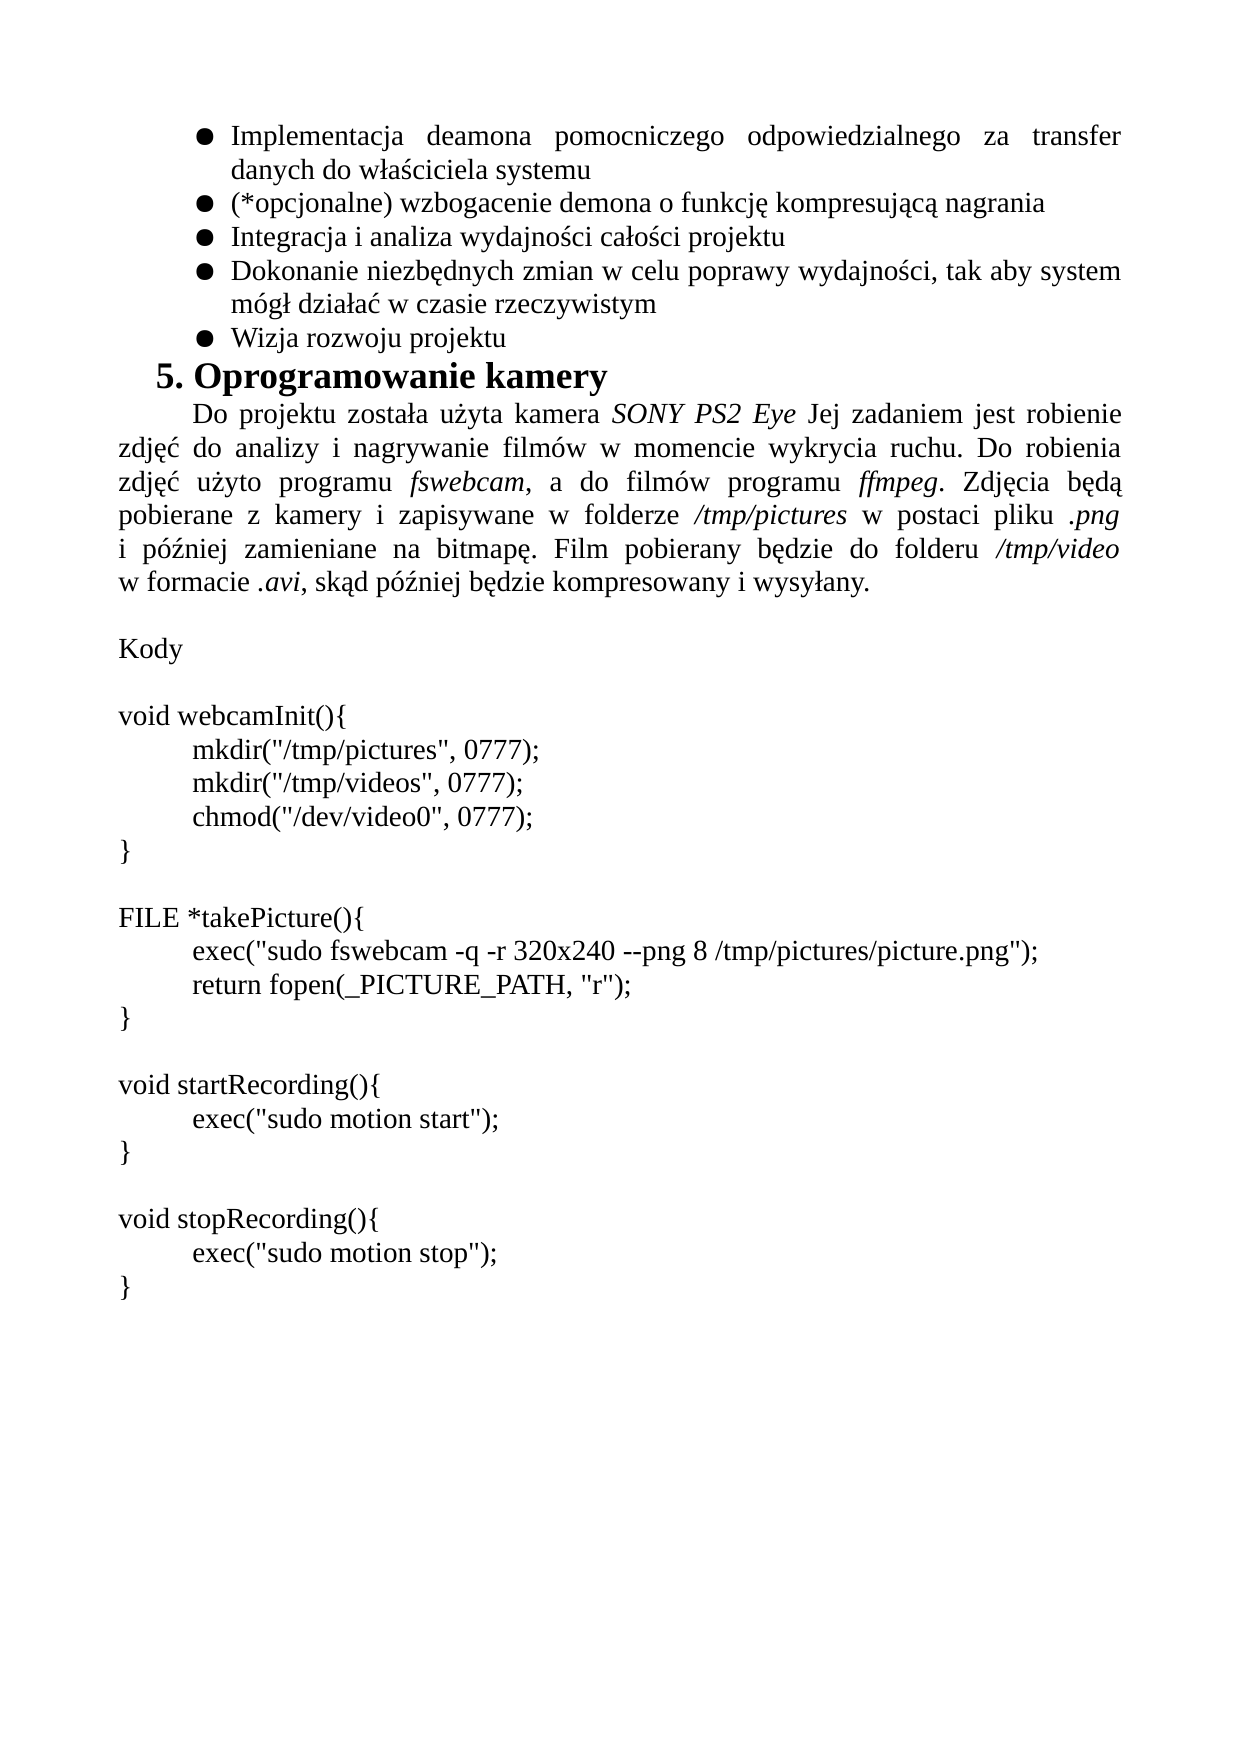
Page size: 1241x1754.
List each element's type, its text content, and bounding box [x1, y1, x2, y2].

text } [118, 833, 1122, 866]
text } [118, 1000, 1122, 1034]
list (*opcjonalne) wzbogacenie demona o funkcję kompresującą nagrania [193, 185, 1122, 219]
text exec("sudo fswebcam -q -r 320x240 --png 8 /tmp/pictures/picture.png"); [118, 933, 1122, 967]
text Do projektu została użyta kamera SONY PS2 Eye Jej zadaniem jest robienie zdjęć do analizy i nagrywanie filmów w momencie wykrycia ruchu. Do robienia zdjęć użyto programu fswebcam, a do filmów programu ffmpeg. Zdjęcia będą pobierane z kamery i zapisywane w folderze /tmp/pictures w postaci pliku .png i później zamieniane na bitmapę. Film pobierany będzie do folderu /tmp/video w formacie .avi, skąd później będzie kompresowany i wysyłany. [118, 397, 1122, 598]
list Dokonanie niezbędnych zmian w celu poprawy wydajności, tak aby system mógł działać w czasie rzeczywistym [193, 253, 1122, 320]
text exec("sudo motion stop"); [118, 1235, 1122, 1269]
text mkdir("/tmp/videos", 0777); [118, 766, 1122, 799]
text mkdir("/tmp/pictures", 0777); [118, 732, 1122, 766]
text exec("sudo motion start"); [118, 1101, 1122, 1134]
text return fopen(_PICTURE_PATH, "r"); [118, 967, 1122, 1000]
text void webcamInit(){ [118, 698, 1122, 732]
text void startRecording(){ [118, 1067, 1122, 1101]
text chmod("/dev/video0", 0777); [118, 799, 1122, 833]
list Oprogramowanie kamery [156, 353, 1122, 397]
text Kody [118, 631, 1122, 665]
text } [118, 1134, 1122, 1168]
text } [118, 1269, 1122, 1302]
text void stopRecording(){ [118, 1202, 1122, 1235]
list Wizja rozwoju projektu [193, 320, 1122, 353]
text FILE *takePicture(){ [118, 900, 1122, 933]
list Integracja i analiza wydajności całości projektu [193, 219, 1122, 253]
list Implementacja deamona pomocniczego odpowiedzialnego za transfer danych do właściciela systemu [193, 118, 1122, 185]
